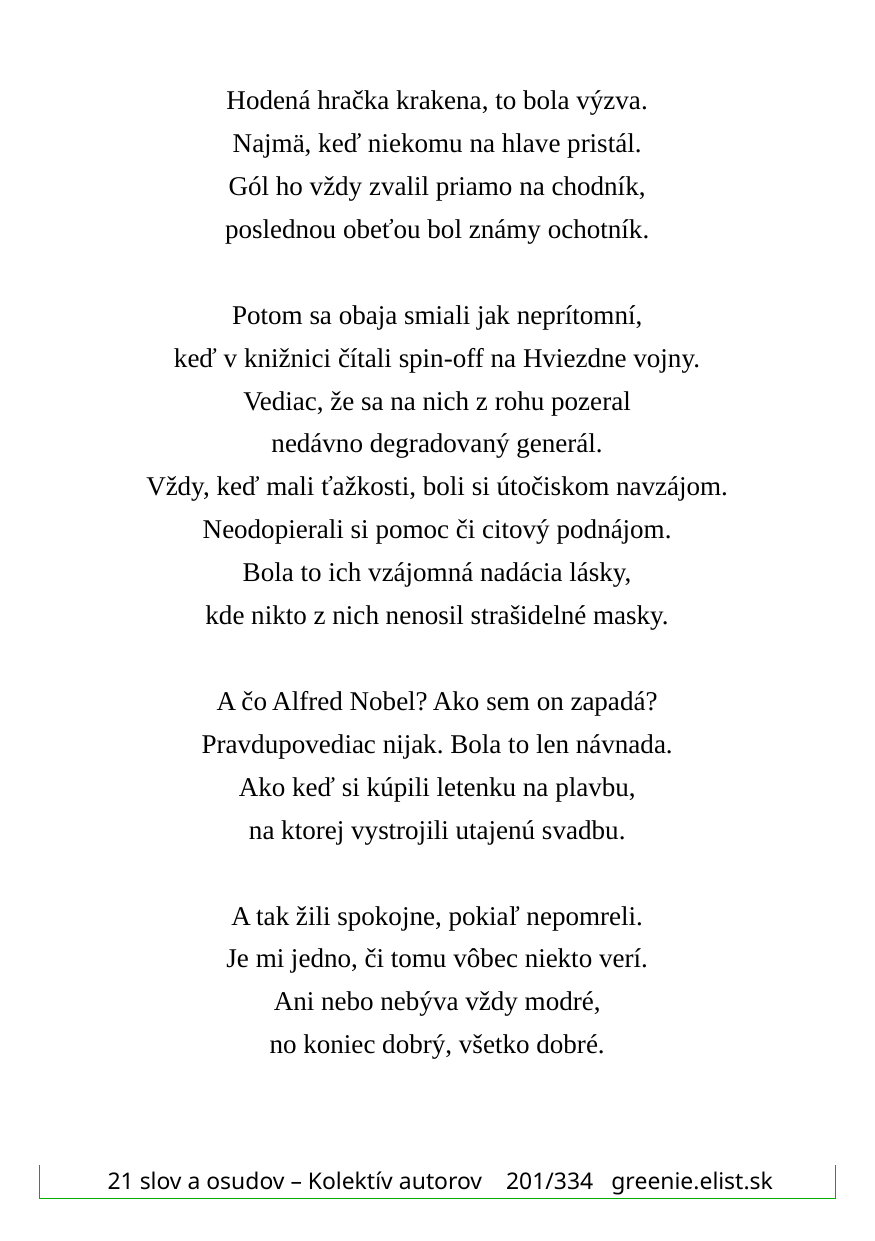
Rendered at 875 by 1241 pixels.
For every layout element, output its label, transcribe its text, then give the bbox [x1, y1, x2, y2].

text Gól ho vždy zvalil priamo na chodník, [41, 170, 833, 201]
text Ako keď si kúpili letenku na plavbu, [41, 771, 833, 802]
text nedávno degradovaný generál. [41, 428, 833, 459]
text Najmä, keď niekomu na hlave pristál. [41, 127, 833, 158]
text Je mi jedno, či tomu vôbec niekto verí. [41, 943, 833, 974]
text Ani nebo nebýva vždy modré, [41, 986, 833, 1017]
text Vždy, keď mali ťažkosti, boli si útočiskom navzájom. [41, 471, 833, 502]
text A tak žili spokojne, pokiaľ nepomreli. [41, 900, 833, 931]
text no koniec dobrý, všetko dobré. [41, 1028, 833, 1059]
text Pravdupovediac nijak. Bola to len návnada. [41, 728, 833, 759]
text Vediac, že sa na nich z rohu pozeral [41, 385, 833, 416]
text poslednou obeťou bol známy ochotník. [41, 213, 833, 244]
text Potom sa obaja smiali jak neprítomní, [41, 299, 833, 330]
text na ktorej vystrojili utajenú svadbu. [41, 814, 833, 845]
text kde nikto z nich nenosil strašidelné masky. [41, 599, 833, 630]
text Bola to ich vzájomná nadácia lásky, [41, 556, 833, 587]
text Neodopierali si pomoc či citový podnájom. [41, 513, 833, 544]
text A čo Alfred Nobel? Ako sem on zapadá? [41, 685, 833, 716]
text keď v knižnici čítali spin-off na Hviezdne vojny. [41, 342, 833, 373]
text Hodená hračka krakena, to bola výzva. [41, 84, 833, 115]
